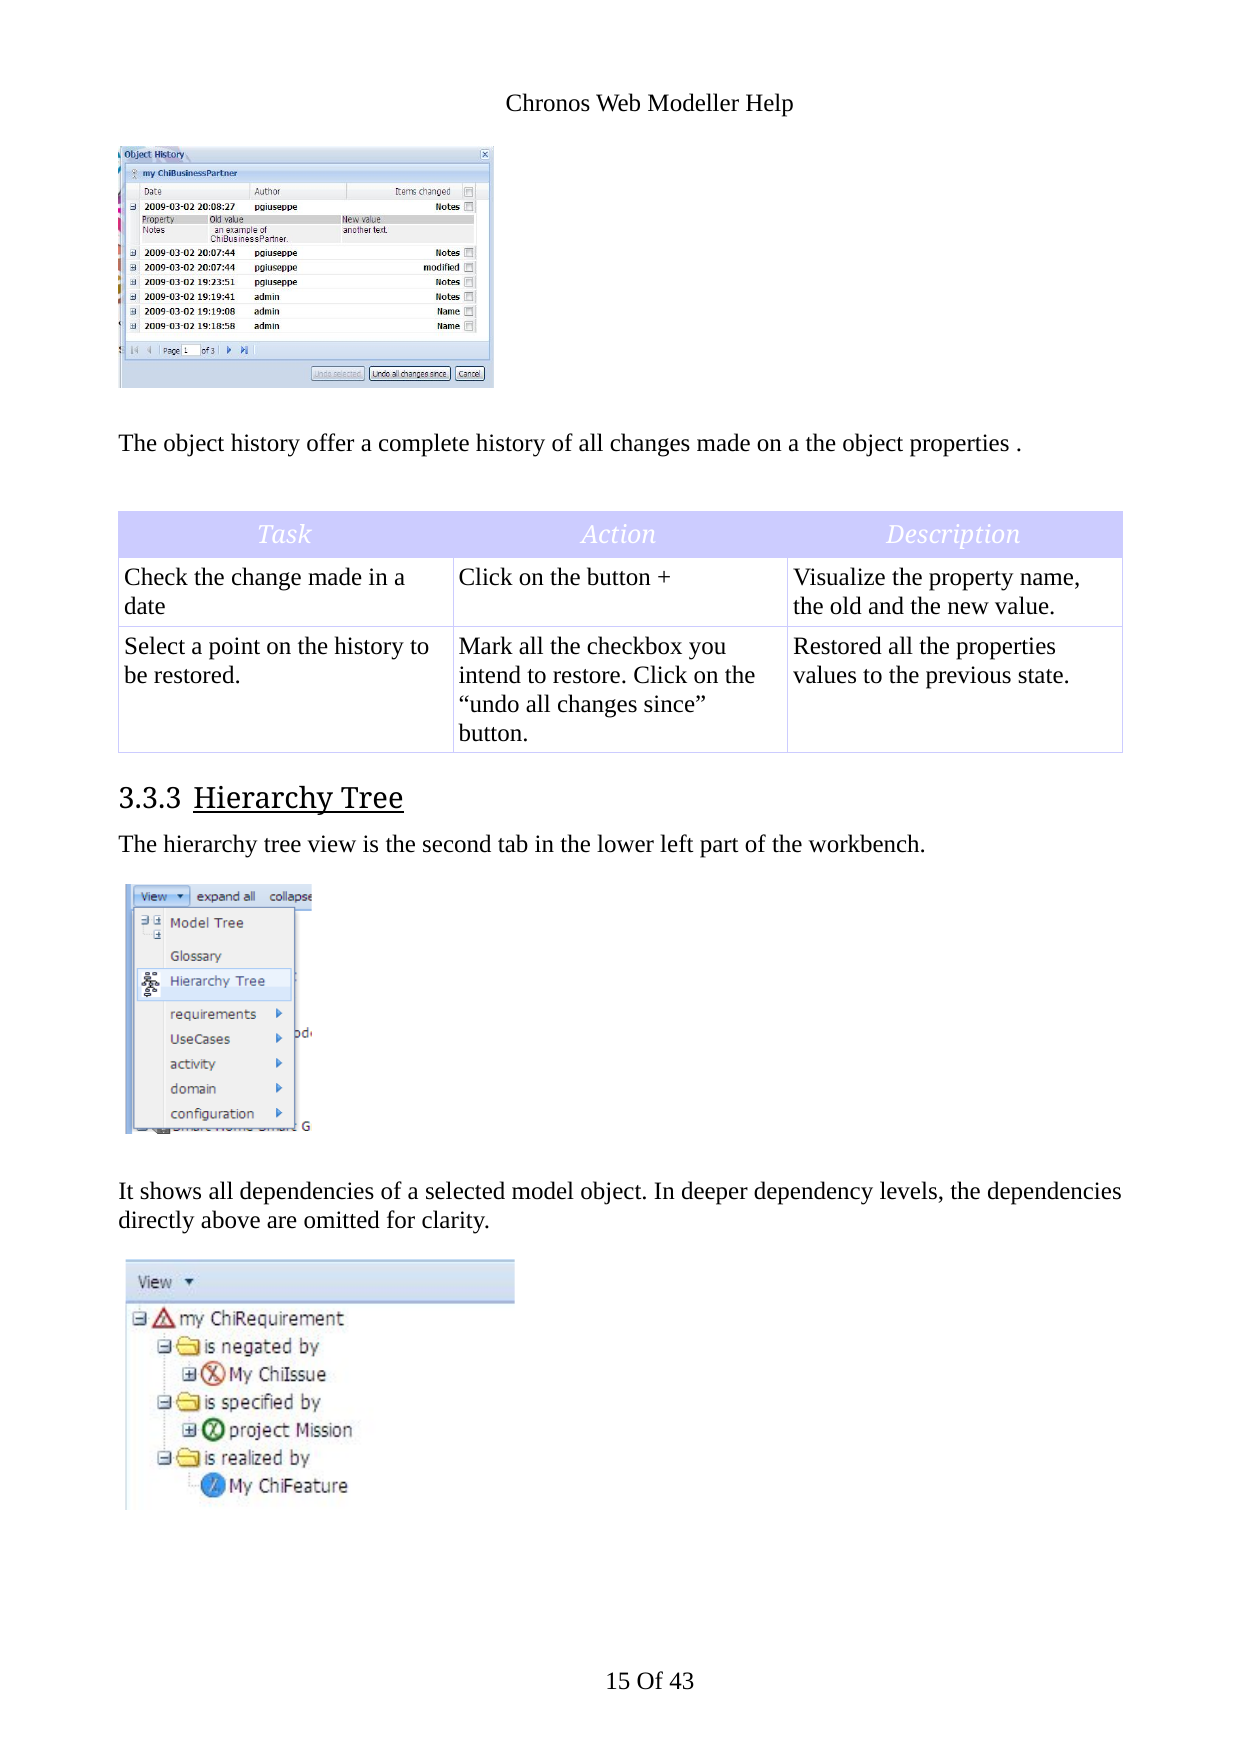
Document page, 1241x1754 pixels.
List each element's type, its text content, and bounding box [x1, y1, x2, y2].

table_cell Mark all the checkbox you intend to restore. Click on the “undo all changes since” button. [454, 627, 787, 752]
subtitle Hierarchy Tree [118, 777, 1181, 817]
table_cell Visualize the property name, the old and the new value. [788, 558, 1122, 626]
table_cell Click on the button + [454, 558, 787, 626]
picture [118, 146, 494, 388]
table_cell Check the change made in a date [119, 558, 453, 626]
table_cell Restored all the properties values to the previous state. [788, 627, 1122, 752]
table_cell Select a point on the history to be restored. [119, 627, 453, 752]
picture [125, 1259, 515, 1510]
text It shows all dependencies of a selected model object. In deeper dependency levels, the dependencies directly above are omitted for clarity. [118, 1176, 1181, 1233]
text The hierarchy tree view is the second tab in the lower left part of the workbench. [118, 829, 1181, 858]
text The object history offer a complete history of all changes made on a the object properties . [118, 428, 1181, 457]
table_header Description [788, 512, 1122, 557]
table_header Action [454, 512, 787, 557]
table_header Task [119, 512, 453, 557]
